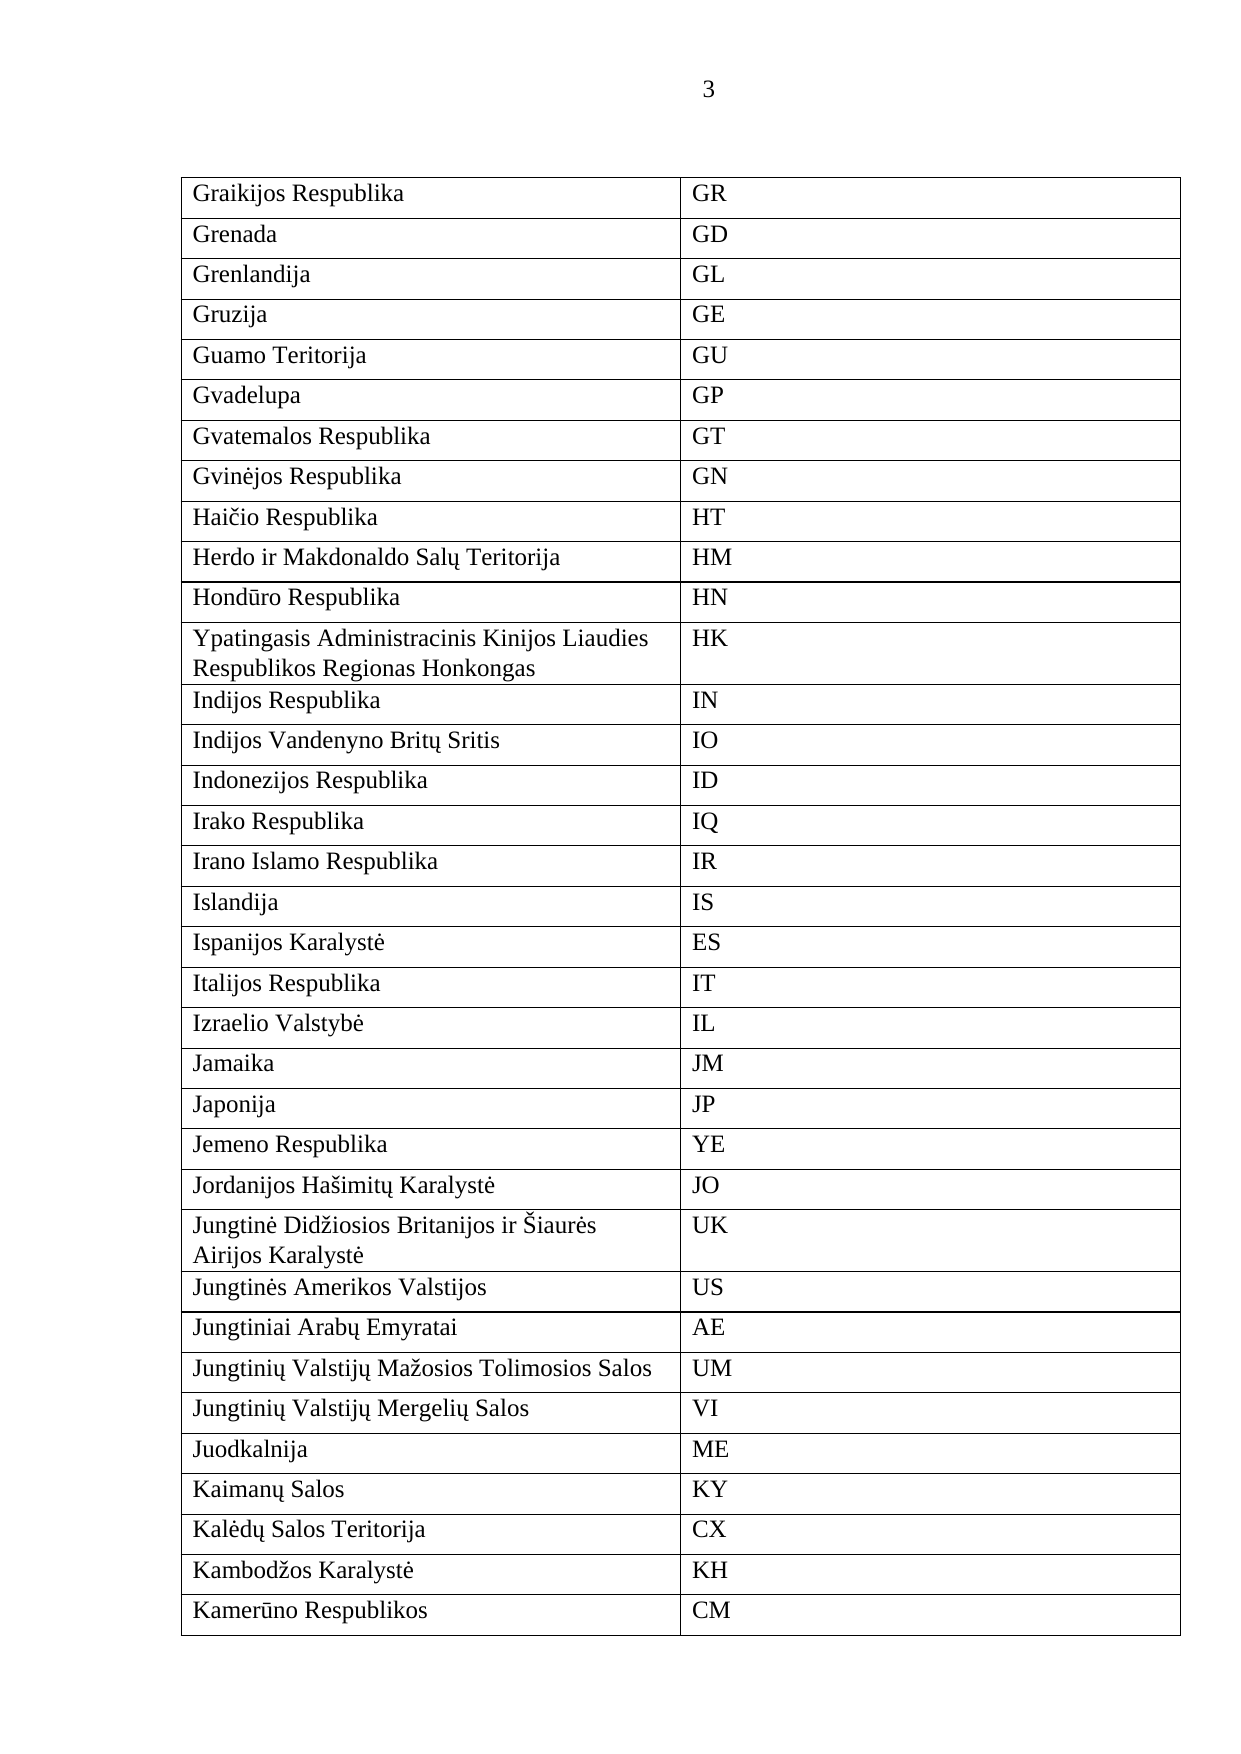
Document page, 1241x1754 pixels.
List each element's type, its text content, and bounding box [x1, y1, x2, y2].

table_cell Guamo Teritorija [182, 340, 680, 379]
table_cell ID [681, 766, 1180, 805]
table_cell Grenlandija [182, 259, 680, 298]
table_cell Jungtinės Amerikos Valstijos [182, 1272, 680, 1311]
table_cell ME [681, 1434, 1180, 1473]
table_cell Jungtiniai Arabų Emyratai [182, 1313, 680, 1352]
table_cell Irano Islamo Respublika [182, 846, 680, 886]
table_cell GT [681, 421, 1180, 460]
table_cell KY [681, 1474, 1180, 1513]
table_cell Italijos Respublika [182, 968, 680, 1007]
table_cell JP [681, 1089, 1180, 1128]
table_cell YE [681, 1129, 1180, 1169]
table_cell JM [681, 1049, 1180, 1088]
table_cell Indijos Respublika [182, 685, 680, 724]
table_cell IQ [681, 806, 1180, 845]
table_cell Graikijos Respublika [182, 178, 680, 218]
table_cell Indonezijos Respublika [182, 766, 680, 805]
table_cell CX [681, 1515, 1180, 1554]
table_cell Jordanijos Hašimitų Karalystė [182, 1170, 680, 1209]
table_cell HK [681, 623, 1180, 684]
table_cell Jungtinių Valstijų Mažosios Tolimosios Salos [182, 1353, 680, 1392]
table_cell Gvatemalos Respublika [182, 421, 680, 460]
table_cell GD [681, 219, 1180, 258]
table_cell Gvadelupa [182, 380, 680, 420]
table_cell KH [681, 1555, 1180, 1594]
table_cell VI [681, 1393, 1180, 1433]
table_cell Haičio Respublika [182, 502, 680, 541]
table_cell Kalėdų Salos Teritorija [182, 1515, 680, 1554]
table_cell UK [681, 1210, 1180, 1271]
table_cell Gruzija [182, 300, 680, 339]
table_cell Gvinėjos Respublika [182, 461, 680, 501]
table_cell Kambodžos Karalystė [182, 1555, 680, 1594]
table_cell Herdo ir Makdonaldo Salų Teritorija [182, 542, 680, 581]
table_cell Kamerūno Respublikos [182, 1595, 680, 1635]
table_cell Jemeno Respublika [182, 1129, 680, 1169]
table_cell Ispanijos Karalystė [182, 927, 680, 967]
table_cell GE [681, 300, 1180, 339]
table_cell GU [681, 340, 1180, 379]
table_cell IO [681, 725, 1180, 764]
table_cell ES [681, 927, 1180, 967]
table_cell GP [681, 380, 1180, 420]
table_cell Irako Respublika [182, 806, 680, 845]
table_cell Grenada [182, 219, 680, 258]
table_cell Kaimanų Salos [182, 1474, 680, 1513]
table_cell Juodkalnija [182, 1434, 680, 1473]
table_cell GR [681, 178, 1180, 218]
table_cell IN [681, 685, 1180, 724]
table_cell Japonija [182, 1089, 680, 1128]
table_cell Islandija [182, 887, 680, 926]
table_cell Jamaika [182, 1049, 680, 1088]
table_cell JO [681, 1170, 1180, 1209]
table_cell UM [681, 1353, 1180, 1392]
table_cell IR [681, 846, 1180, 886]
table_cell Jungtinė Didžiosios Britanijos ir Šiaurės Airijos Karalystė [182, 1210, 680, 1271]
table_cell Hondūro Respublika [182, 583, 680, 622]
table_cell AE [681, 1313, 1180, 1352]
table_cell Indijos Vandenyno Britų Sritis [182, 725, 680, 764]
table_cell GN [681, 461, 1180, 501]
table_cell CM [681, 1595, 1180, 1635]
table_cell GL [681, 259, 1180, 298]
table_cell Jungtinių Valstijų Mergelių Salos [182, 1393, 680, 1433]
table_cell Ypatingasis Administracinis Kinijos Liaudies Respublikos Regionas Honkongas [182, 623, 680, 684]
table_cell HM [681, 542, 1180, 581]
table_cell US [681, 1272, 1180, 1311]
table_cell Izraelio Valstybė [182, 1008, 680, 1047]
table_cell IT [681, 968, 1180, 1007]
table_cell IS [681, 887, 1180, 926]
table_cell HN [681, 583, 1180, 622]
table_cell IL [681, 1008, 1180, 1047]
table_cell HT [681, 502, 1180, 541]
